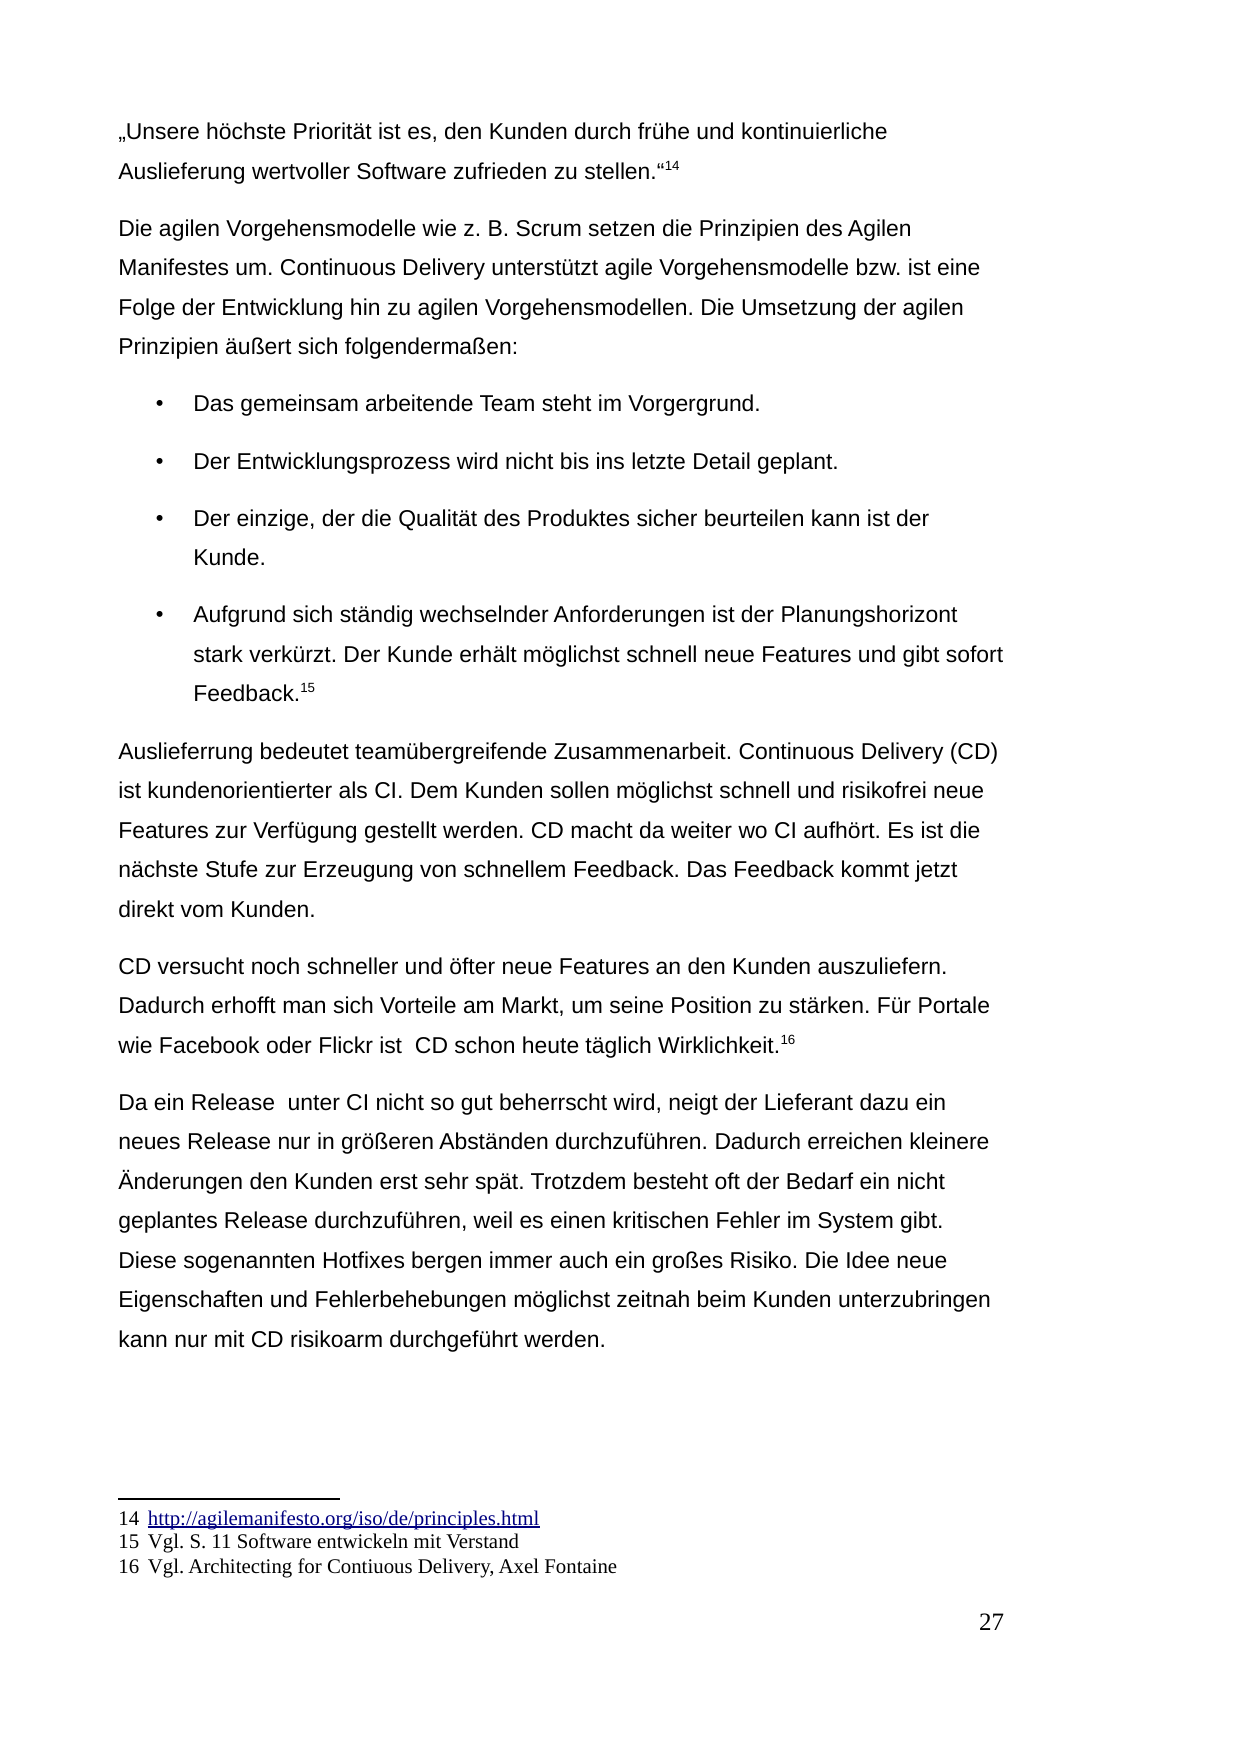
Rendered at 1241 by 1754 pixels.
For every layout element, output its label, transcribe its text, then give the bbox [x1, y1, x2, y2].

list Der Entwicklungsprozess wird nicht bis ins letzte Detail geplant. [156, 448, 1004, 474]
text http://agilemanifesto.org/iso/de/principles.html [118, 1505, 1004, 1529]
text Die agilen Vorgehensmodelle wie z. B. Scrum setzen die Prinzipien des Agilen Manifestes um. Continuous Delivery unterstützt agile Vorgehensmodelle bzw. ist eine Folge der Entwicklung hin zu agilen Vorgehensmodellen. Die Umsetzung der agilen Prinzipien äußert sich folgendermaßen: [118, 215, 1004, 359]
text Vgl. Architecting for Contiuous Delivery, Axel Fontaine [118, 1553, 1004, 1578]
text Da ein Release unter CI nicht so gut beherrscht wird, neigt der Lieferant dazu ein neues Release nur in größeren Abständen durchzuführen. Dadurch erreichen kleinere Änderungen den Kunden erst sehr spät. Trotzdem besteht oft der Bedarf ein nicht geplantes Release durchzuführen, weil es einen kritischen Fehler im System gibt. Diese sogenannten Hotfixes bergen immer auch ein großes Risiko. Die Idee neue Eigenschaften und Fehlerbehebungen möglichst zeitnah beim Kunden unterzubringen kann nur mit CD risikoarm durchgeführt werden. [118, 1089, 1004, 1352]
text „Unsere höchste Priorität ist es, den Kunden durch frühe und kontinuierliche Auslieferung wertvoller Software zufrieden zu stellen.“ [118, 118, 1004, 184]
text Auslieferrung bedeutet teamübergreifende Zusammenarbeit. Continuous Delivery (CD) ist kundenorientierter als CI. Dem Kunden sollen möglichst schnell und risikofrei neue Features zur Verfügung gestellt werden. CD macht da weiter wo CI aufhört. Es ist die nächste Stufe zur Erzeugung von schnellem Feedback. Das Feedback kommt jetzt direkt vom Kunden. [118, 738, 1004, 922]
list Der einzige, der die Qualität des Produktes sicher beurteilen kann ist der Kunde. [156, 505, 1004, 571]
list Aufgrund sich ständig wechselnder Anforderungen ist der Planungshorizont stark verkürzt. Der Kunde erhält möglichst schnell neue Features und gibt sofort Feedback. [156, 601, 1004, 707]
list Das gemeinsam arbeitende Team steht im Vorgergrund. [156, 390, 1004, 417]
list Vgl. S. 11 Software entwickeln mit Verstand [118, 1529, 1004, 1553]
text CD versucht noch schneller und öfter neue Features an den Kunden auszuliefern. Dadurch erhofft man sich Vorteile am Markt, um seine Position zu stärken. Für Portale wie Facebook oder Flickr ist CD schon heute täglich Wirklichkeit. [118, 953, 1004, 1058]
